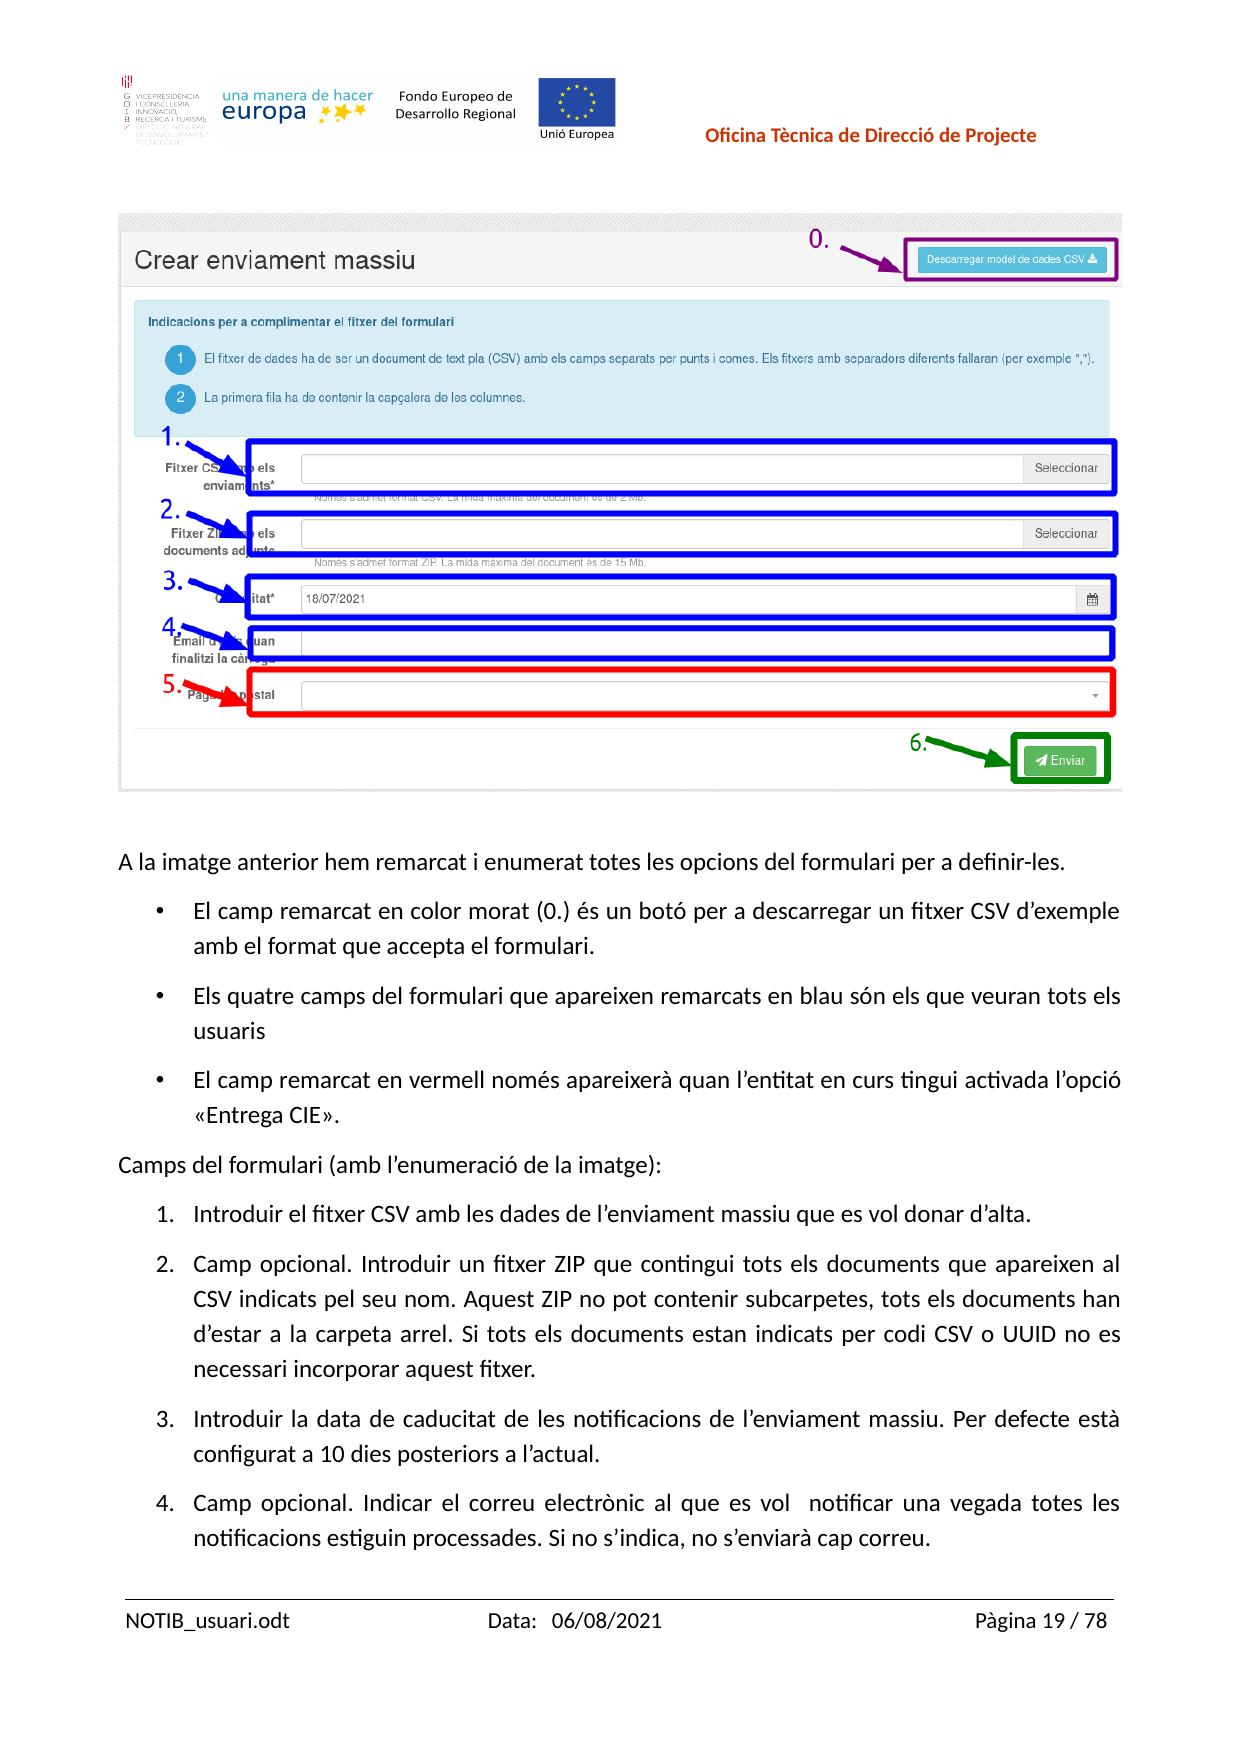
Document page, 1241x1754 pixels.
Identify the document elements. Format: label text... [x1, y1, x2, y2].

list Introduir el fitxer CSV amb les dades de l’enviament massiu que es vol donar d’alta. [156, 1199, 1122, 1229]
picture [118, 213, 1123, 792]
picture [219, 73, 621, 147]
list Els quatre camps del formulari que apareixen remarcats en blau són els que veuran tots els usuaris [156, 980, 1122, 1045]
list El camp remarcat en color morat (0.) és un botó per a descarregar un fitxer CSV d’exemple amb el format que accepta el formulari. [156, 895, 1122, 961]
picture [118, 73, 213, 147]
list El camp remarcat en vermell només apareixerà quan l’entitat en curs tingui activada l’opció «Entrega CIE». [156, 1064, 1122, 1130]
list Camp opcional. Introduir un fitxer ZIP que contingui tots els documents que apareixen al CSV indicats pel seu nom. Aquest ZIP no pot contenir subcarpetes, tots els documents han d’estar a la carpeta arrel. Si tots els documents estan indicats per codi CSV o UUID no es necessari incorporar aquest fitxer. [156, 1248, 1122, 1384]
list Introduir la data de caducitat de les notificacions de l’enviament massiu. Per defecte està configurat a 10 dies posteriors a l’actual. [156, 1403, 1122, 1468]
text A la imatge anterior hem remarcat i enumerat totes les opcions del formulari per a definir-les. [118, 846, 1122, 876]
list Camp opcional. Indicar el correu electrònic al que es vol notificar una vegada totes les notificacions estiguin processades. Si no s’indica, no s’enviarà cap correu. [156, 1487, 1122, 1553]
text Camps del formulari (amb l’enumeració de la imatge): [118, 1149, 1122, 1179]
